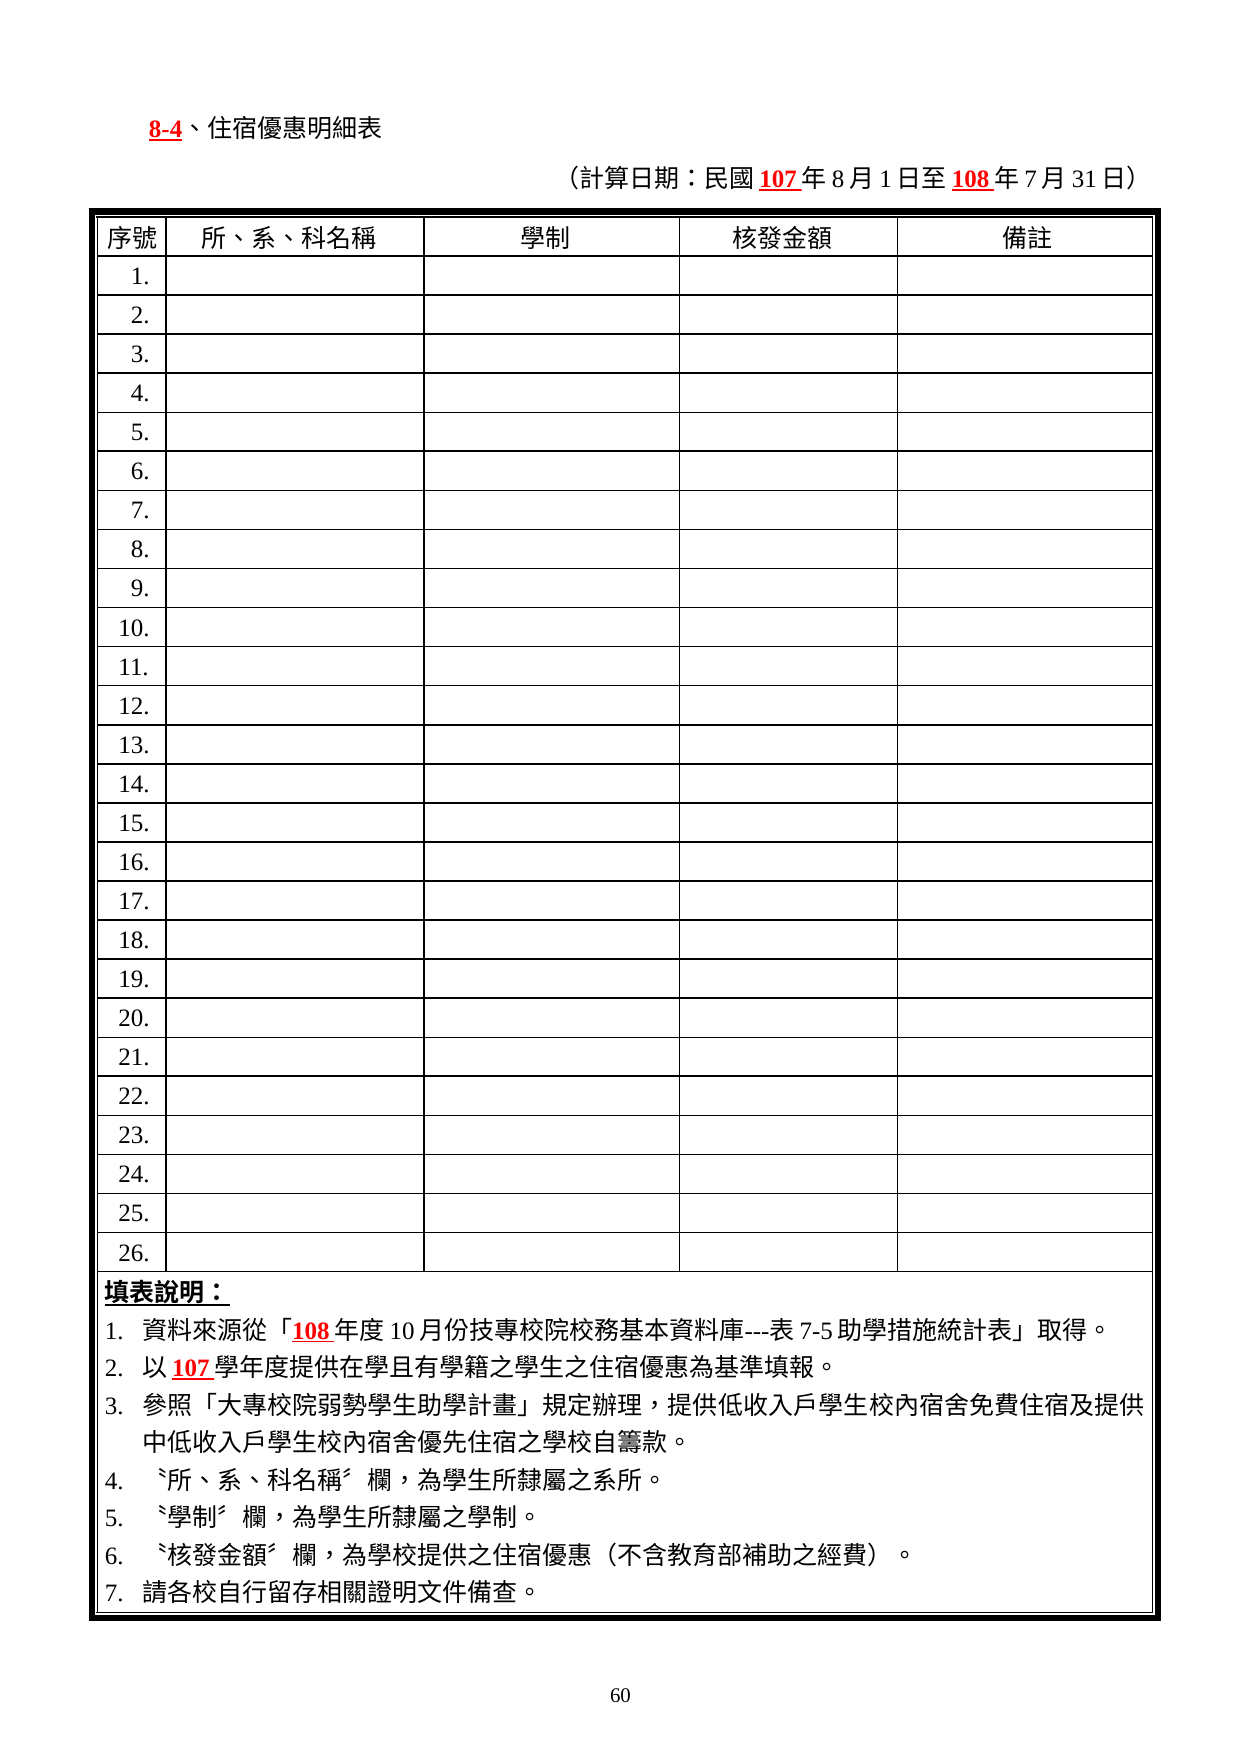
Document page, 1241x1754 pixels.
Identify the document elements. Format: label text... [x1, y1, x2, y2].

table_cell [680, 608, 897, 646]
table_cell [167, 882, 423, 919]
table_cell [425, 569, 679, 607]
table_cell [898, 686, 1152, 724]
table_cell [680, 686, 897, 724]
table_cell [680, 804, 897, 841]
table_cell [167, 1038, 423, 1075]
table_cell [98, 765, 165, 802]
table_cell [898, 530, 1152, 568]
table_cell [425, 1155, 679, 1193]
table_cell [167, 335, 423, 372]
table_cell [98, 1077, 165, 1114]
table_cell [167, 374, 423, 411]
table_cell [425, 257, 679, 294]
table_cell [898, 1077, 1152, 1114]
table_cell [680, 843, 897, 880]
table_cell [898, 1194, 1152, 1232]
table_header 備註 [898, 218, 1152, 255]
table_cell [898, 335, 1152, 372]
table_cell [898, 296, 1152, 333]
table_cell [425, 608, 679, 646]
table_cell [167, 1194, 423, 1232]
table_header 序號 [98, 218, 165, 255]
table_cell [98, 921, 165, 958]
table_cell [680, 1038, 897, 1075]
table_cell [98, 960, 165, 997]
text （計算日期：民國107年8月1日至108年7月31日） [87, 158, 1152, 196]
table_cell [167, 804, 423, 841]
table_cell [898, 374, 1152, 411]
table_cell [167, 296, 423, 333]
table_cell [898, 726, 1152, 763]
table_cell [425, 1116, 679, 1153]
table_cell [425, 491, 679, 528]
table_cell [680, 491, 897, 528]
table_cell [98, 1038, 165, 1075]
table_cell [898, 647, 1152, 685]
table_cell [98, 296, 165, 333]
table_cell [425, 452, 679, 489]
table_cell [98, 804, 165, 841]
table_cell [425, 999, 679, 1036]
table_cell [680, 765, 897, 802]
table_cell [425, 1233, 679, 1271]
table_cell [167, 999, 423, 1036]
table_cell [425, 921, 679, 958]
table_cell [680, 257, 897, 294]
table_cell [98, 1233, 165, 1271]
table_cell [167, 608, 423, 646]
table_cell [167, 257, 423, 294]
table_cell [898, 452, 1152, 489]
table_cell [898, 765, 1152, 802]
table_cell [98, 726, 165, 763]
table_cell [680, 296, 897, 333]
table_cell [98, 1194, 165, 1232]
table_cell [425, 1077, 679, 1114]
table_cell [680, 1077, 897, 1114]
table_cell [425, 726, 679, 763]
table_cell [680, 374, 897, 411]
table_cell [425, 647, 679, 685]
table_cell [898, 843, 1152, 880]
table_cell [425, 1038, 679, 1075]
table_cell [898, 999, 1152, 1036]
table_cell [898, 257, 1152, 294]
table_cell [425, 530, 679, 568]
table_cell [98, 999, 165, 1036]
table_cell [680, 726, 897, 763]
table_cell [898, 882, 1152, 919]
table_cell [167, 491, 423, 528]
table_cell [98, 413, 165, 450]
table_cell [167, 1116, 423, 1153]
table_cell [98, 647, 165, 685]
table_cell [98, 1155, 165, 1193]
table_cell [98, 843, 165, 880]
table_cell [898, 921, 1152, 958]
table_header 核發金額 [680, 218, 897, 255]
table_cell [167, 765, 423, 802]
table_cell [425, 296, 679, 333]
table_cell [425, 1194, 679, 1232]
table_cell [898, 1233, 1152, 1271]
table_header 學制 [425, 218, 679, 255]
table_cell [425, 804, 679, 841]
table_cell [680, 882, 897, 919]
table_cell [167, 413, 423, 450]
table_cell [425, 765, 679, 802]
table_cell [425, 843, 679, 880]
table_cell [898, 1155, 1152, 1193]
table_cell [680, 452, 897, 489]
table_cell [425, 374, 679, 411]
table_cell [898, 413, 1152, 450]
table_cell [680, 1116, 897, 1153]
table_cell [167, 921, 423, 958]
table_cell [98, 452, 165, 489]
table_header 所、系、科名稱 [167, 218, 423, 255]
table_cell [680, 960, 897, 997]
table_cell [98, 374, 165, 411]
table_cell [167, 1155, 423, 1193]
table_cell [680, 1194, 897, 1232]
table_cell [167, 1077, 423, 1114]
table_cell [680, 999, 897, 1036]
table_cell [425, 686, 679, 724]
table_cell [898, 608, 1152, 646]
table_cell [680, 921, 897, 958]
table_cell [167, 843, 423, 880]
table_cell [167, 686, 423, 724]
table_cell [898, 1116, 1152, 1153]
table_cell [425, 413, 679, 450]
table_cell [898, 1038, 1152, 1075]
table_cell [167, 1233, 423, 1271]
table_cell [680, 1233, 897, 1271]
text 8-4、住宿優惠明細表 [105, 108, 1152, 146]
table_cell [425, 335, 679, 372]
table_cell [680, 1155, 897, 1193]
table_cell [680, 530, 897, 568]
table_cell [167, 647, 423, 685]
table_cell [898, 491, 1152, 528]
table_cell [680, 413, 897, 450]
table_cell [898, 804, 1152, 841]
table_cell [167, 960, 423, 997]
table_cell [98, 257, 165, 294]
table_cell [167, 726, 423, 763]
table_cell [898, 960, 1152, 997]
table_cell [98, 569, 165, 607]
table_cell 填表說明： 資料來源從「108年度10月份技專校院校務基本資料庫---表7-5助學措施統計表」取得。 以107學年度提供在學且有學籍之學生之住宿優惠為基準填報。 參照「大專校院弱勢學生助學計畫」規定辦理，提供低收入戶學生校內宿舍免費住宿及提供中低收入戶學生校內宿舍優先住宿之學校自籌款。 〝所、系、科名稱〞欄，為學生所隸屬之系所。 〝學制〞欄，為學生所隸屬之學制。 〝核發金額〞欄，為學校提供之住宿優惠（不含教育部補助之經費）。 請各校自行留存相關證明文件備查。 [98, 1272, 1152, 1612]
table_cell [98, 686, 165, 724]
table_cell [425, 960, 679, 997]
table_cell [167, 530, 423, 568]
table_cell [98, 335, 165, 372]
table_cell [167, 452, 423, 489]
table_cell [898, 569, 1152, 607]
table_cell [98, 491, 165, 528]
table_cell [425, 882, 679, 919]
table_cell [98, 530, 165, 568]
table_cell [98, 882, 165, 919]
table_cell [680, 335, 897, 372]
table_cell [680, 569, 897, 607]
table_cell [98, 1116, 165, 1153]
table_cell [167, 569, 423, 607]
table_cell [680, 647, 897, 685]
table_cell [98, 608, 165, 646]
